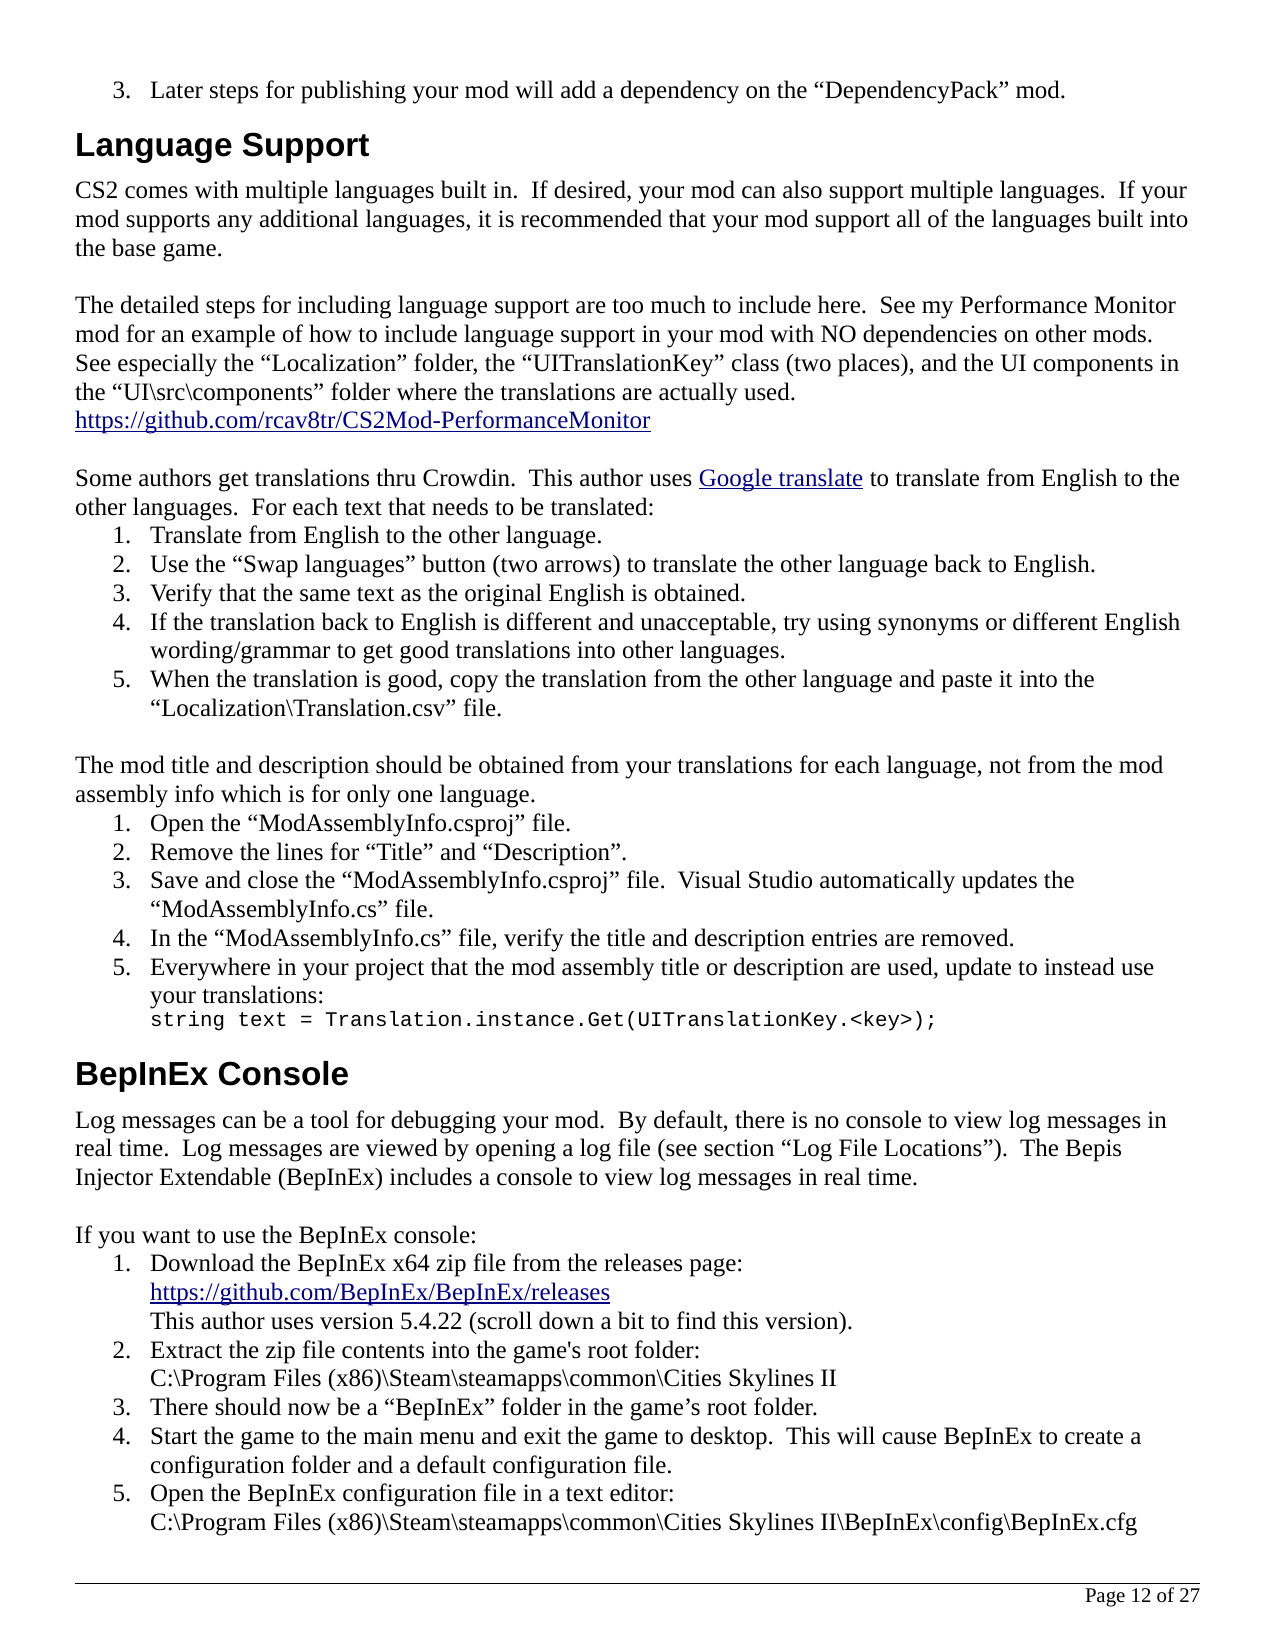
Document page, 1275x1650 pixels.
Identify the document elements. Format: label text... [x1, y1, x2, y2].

list Translate from English to the other language. [112, 521, 1200, 549]
text The detailed steps for including language support are too much to include here. See my Performance Monitor mod for an example of how to include language support in your mod with NO dependencies on other mods. See especially the “Localization” folder, the “UITranslationKey” class (two places), and the UI components in the “UI\src\components” folder where the translations are actually used. https://github.com/rcav8tr/CS2Mod-PerformanceMonitor [75, 291, 1200, 434]
list Open the “ModAssemblyInfo.csproj” file. [112, 808, 1200, 837]
list There should now be a “BepInEx” folder in the game’s root folder. [112, 1392, 1200, 1421]
list Later steps for publishing your mod will add a dependency on the “DependencyPack” mod. [112, 75, 1200, 104]
text Some authors get translations thru Crowdin. This author uses Google translate to translate from English to the other languages. For each text that needs to be translated: [75, 463, 1200, 521]
text CS2 comes with multiple languages built in. If desired, your mod can also support multiple languages. If your mod supports any additional languages, it is recommended that your mod support all of the languages built into the base game. [75, 176, 1200, 262]
list If the translation back to English is different and unacceptable, try using synonyms or different English wording/grammar to get good translations into other languages. [112, 607, 1200, 664]
list Remove the lines for “Title” and “Description”. [112, 837, 1200, 866]
list Verify that the same text as the original English is obtained. [112, 578, 1200, 607]
list Start the game to the main menu and exit the game to desktop. This will cause BepInEx to create a configuration folder and a default configuration file. [112, 1421, 1200, 1478]
list In the “ModAssemblyInfo.cs” file, verify the title and description entries are removed. [112, 923, 1200, 952]
text The mod title and description should be obtained from your translations for each language, not from the mod assembly info which is for only one language. [75, 751, 1200, 808]
list Everywhere in your project that the mod assembly title or description are used, update to instead use your translations: string text = Translation.instance.Get(UITranslationKey.<key>); [112, 952, 1200, 1033]
text Log messages can be a tool for debugging your mod. By default, there is no console to view log messages in real time. Log messages are viewed by opening a log file (see section “Log File Locations”). The Bepis Injector Extendable (BepInEx) includes a console to view log messages in real time. [75, 1105, 1200, 1191]
list When the translation is good, copy the translation from the other language and paste it into the “Localization\Translation.csv” file. [112, 664, 1200, 722]
list Use the “Swap languages” button (two arrows) to translate the other language back to English. [112, 549, 1200, 578]
subtitle BepInEx Console [75, 1054, 1200, 1092]
list Save and close the “ModAssemblyInfo.csproj” file. Visual Studio automatically updates the “ModAssemblyInfo.cs” file. [112, 866, 1200, 923]
list Download the BepInEx x64 zip file from the releases page: https://github.com/BepInEx/BepInEx/releases This author uses version 5.4.22 (scroll down a bit to find this version). [112, 1248, 1200, 1335]
text If you want to use the BepInEx console: [75, 1220, 1200, 1248]
list Extract the zip file contents into the game's root folder: C:\Program Files (x86)\Steam\steamapps\common\Cities Skylines II [112, 1335, 1200, 1392]
subtitle Language Support [75, 124, 1200, 163]
list Open the BepInEx configuration file in a text editor: C:\Program Files (x86)\Steam\steamapps\common\Cities Skylines II\BepInEx\config\BepInEx.cfg [112, 1478, 1200, 1536]
